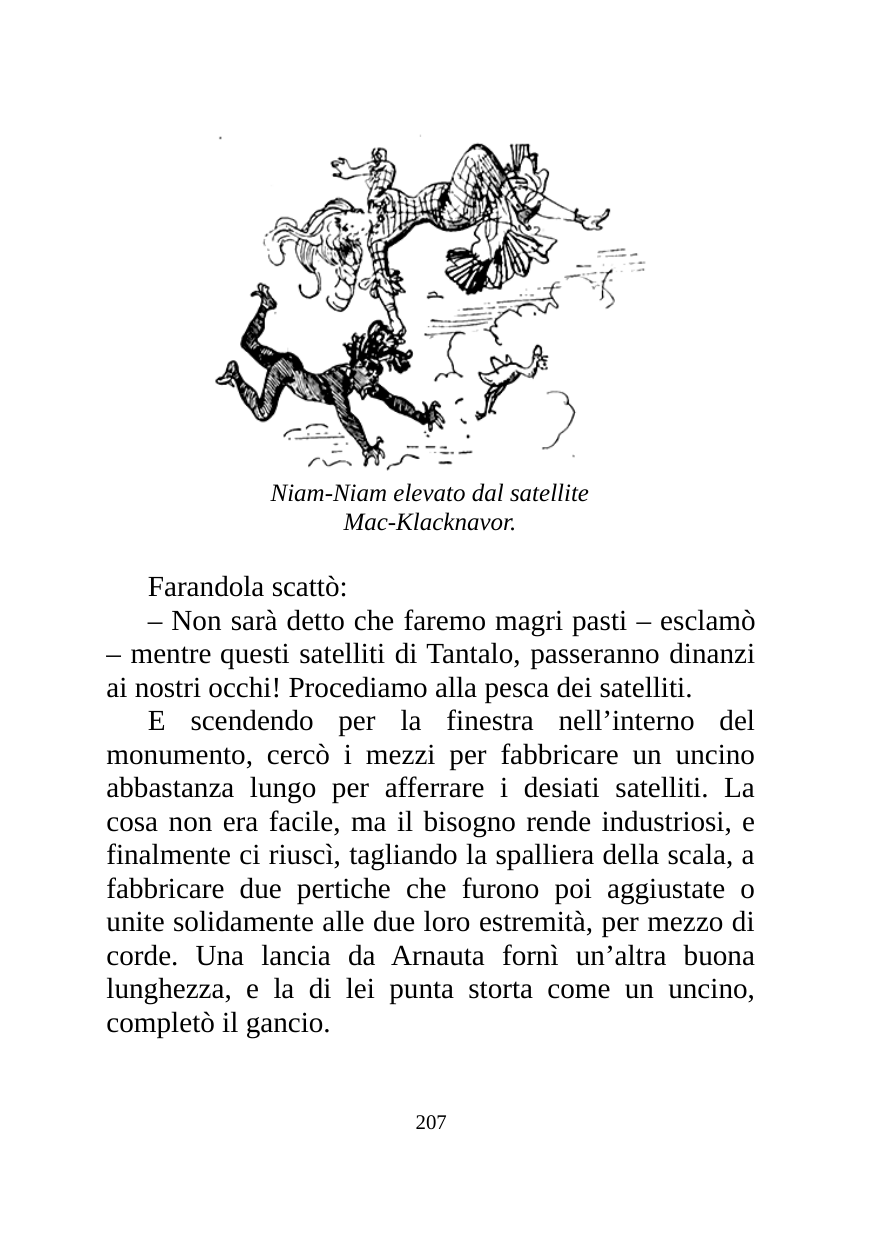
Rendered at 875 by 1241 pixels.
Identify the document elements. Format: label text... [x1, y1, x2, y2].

text Farandola scattò: [106, 569, 756, 603]
text E scendendo per la finestra nell’interno del monumento, cercò i mezzi per fabbricare un uncino abbastanza lungo per afferrare i desiati satelliti. La cosa non era facile, ma il bisogno rende industriosi, e finalmente ci riuscì, tagliando la spalliera della scala, a fabbricare due pertiche che furono poi aggiustate o unite solidamente alle due loro estremità, per mezzo di corde. Una lancia da Arnauta fornì un’altra buona lunghezza, e la di lei punta storta come un uncino, completò il gancio. [106, 703, 756, 1039]
text – Non sarà detto che faremo magri pasti – esclamò – mentre questi satelliti di Tantalo, passeranno dinanzi ai nostri occhi! Procediamo alla pesca dei satelliti. [106, 603, 756, 703]
picture [206, 131, 656, 479]
text Niam-Niam elevato dal satellite Mac-Klacknavor. [206, 479, 656, 536]
